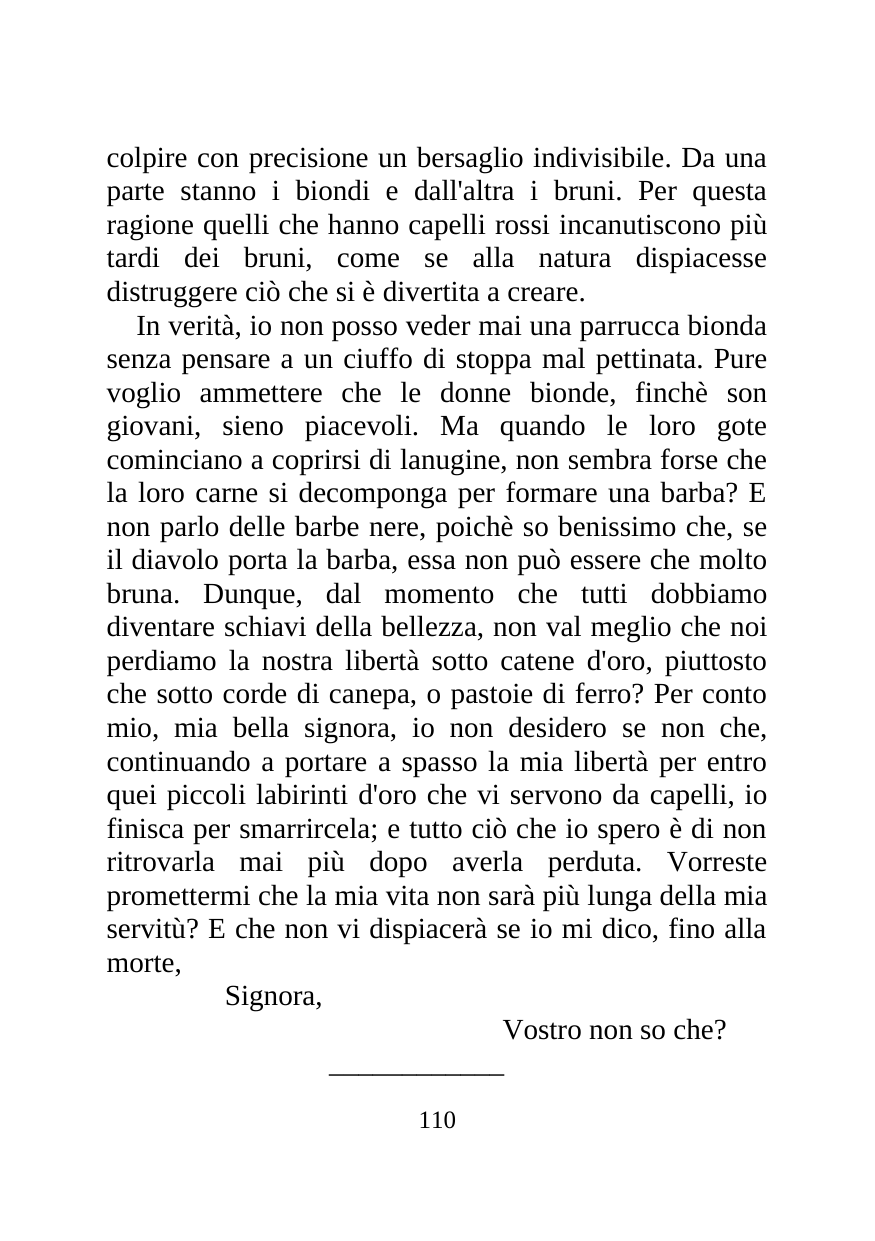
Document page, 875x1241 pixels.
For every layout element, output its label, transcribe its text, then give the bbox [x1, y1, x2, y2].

text Signora, [195, 978, 768, 1012]
text ____________ [106, 1046, 726, 1079]
text colpire con precisione un bersaglio indivisibile. Da una parte stanno i biondi e dall'altra i bruni. Per questa ragione quelli che hanno capelli rossi incanutiscono più tardi dei bruni, come se alla natura dispiacesse distruggere ciò che si è divertita a creare. [106, 140, 768, 308]
text In verità, io non posso veder mai una parrucca bionda senza pensare a un ciuffo di stoppa mal pettinata. Pure voglio ammettere che le donne bionde, finchè son giovani, sieno piacevoli. Ma quando le loro gote cominciano a coprirsi di lanugine, non sembra forse che la loro carne si decomponga per formare una barba? E non parlo delle barbe nere, poichè so benissimo che, se il diavolo porta la barba, essa non può essere che molto bruna. Dunque, dal momento che tutti dobbiamo diventare schiavi della bellezza, non val meglio che noi perdiamo la nostra libertà sotto catene d'oro, piuttosto che sotto corde di canepa, o pastoie di ferro? Per conto mio, mia bella signora, io non desidero se non che, continuando a portare a spasso la mia libertà per entro quei piccoli labirinti d'oro che vi servono da capelli, io finisca per smarrircela; e tutto ciò che io spero è di non ritrovarla mai più dopo averla perduta. Vorreste promettermi che la mia vita non sarà più lunga della mia servitù? E che non vi dispiacerà se io mi dico, fino alla morte, [106, 308, 768, 978]
text Vostro non so che? [106, 1012, 726, 1046]
